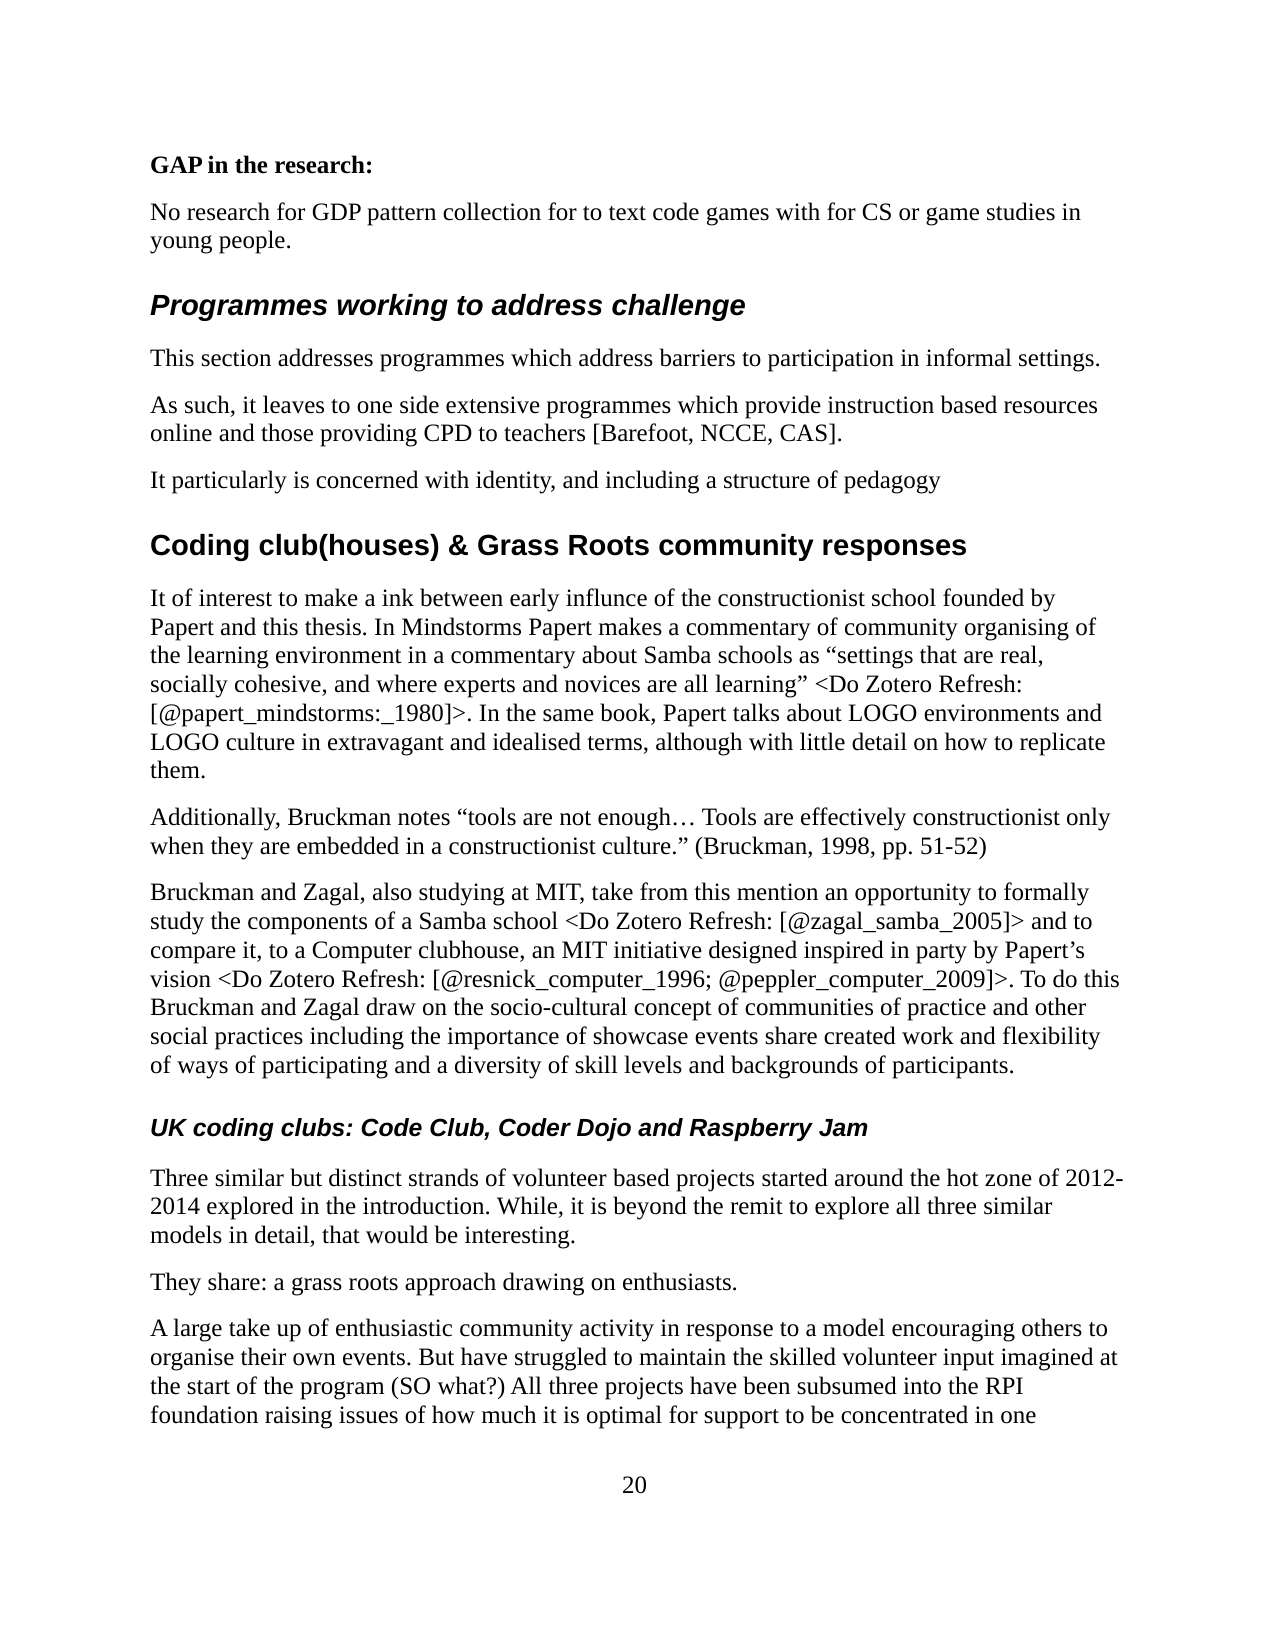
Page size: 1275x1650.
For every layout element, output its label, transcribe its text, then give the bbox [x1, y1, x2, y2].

text A large take up of enthusiastic community activity in response to a model encouraging others to organise their own events. But have struggled to maintain the skilled volunteer input imagined at the start of the program (SO what?) All three projects have been subsumed into the RPI foundation raising issues of how much it is optimal for support to be concentrated in one [150, 1313, 1125, 1428]
text No research for GDP pattern collection for to text code games with for CS or game studies in young people. [150, 197, 1125, 254]
text This section addresses programmes which address barriers to participation in informal settings. [150, 343, 1125, 372]
text It particularly is concerned with identity, and including a structure of pedagogy [150, 465, 1125, 494]
subtitle Coding club(houses) & Grass Roots community responses [150, 528, 1125, 561]
text It of interest to make a ink between early influnce of the constructionist school founded by Papert and this thesis. In Mindstorms Papert makes a commentary of community organising of the learning environment in a commentary about Samba schools as “settings that are real, socially cohesive, and where experts and novices are all learning” <Do Zotero Refresh: [@papert_mindstorms:_1980]>. In the same book, Papert talks about LOGO environments and LOGO culture in extravagant and idealised terms, although with little detail on how to replicate them. [150, 583, 1125, 784]
text They share: a grass roots approach drawing on enthusiasts. [150, 1267, 1125, 1296]
text Three similar but distinct strands of volunteer based projects started around the hot zone of 2012-2014 explored in the introduction. While, it is beyond the remit to explore all three similar models in detail, that would be interesting. [150, 1163, 1125, 1249]
text Bruckman and Zagal, also studying at MIT, take from this mention an opportunity to formally study the components of a Samba school <Do Zotero Refresh: [@zagal_samba_2005]> and to compare it, to a Computer clubhouse, an MIT initiative designed inspired in party by Papert’s vision <Do Zotero Refresh: [@resnick_computer_1996; @peppler_computer_2009]>. To do this Bruckman and Zagal draw on the socio-cultural concept of communities of practice and other social practices including the importance of showcase events share created work and flexibility of ways of participating and a diversity of skill levels and backgrounds of participants. [150, 877, 1125, 1079]
text GAP in the research: [150, 150, 1125, 179]
subtitle UK coding clubs: Code Club, Coder Dojo and Raspberry Jam [150, 1113, 1125, 1141]
subtitle Programmes working to address challenge [150, 288, 1125, 322]
text As such, it leaves to one side extensive programmes which provide instruction based resources online and those providing CPD to teachers [Barefoot, NCCE, CAS]. [150, 390, 1125, 447]
text Additionally, Bruckman notes “tools are not enough… Tools are effectively constructionist only when they are embedded in a constructionist culture.” (Bruckman, 1998, pp. 51-52) [150, 802, 1125, 859]
